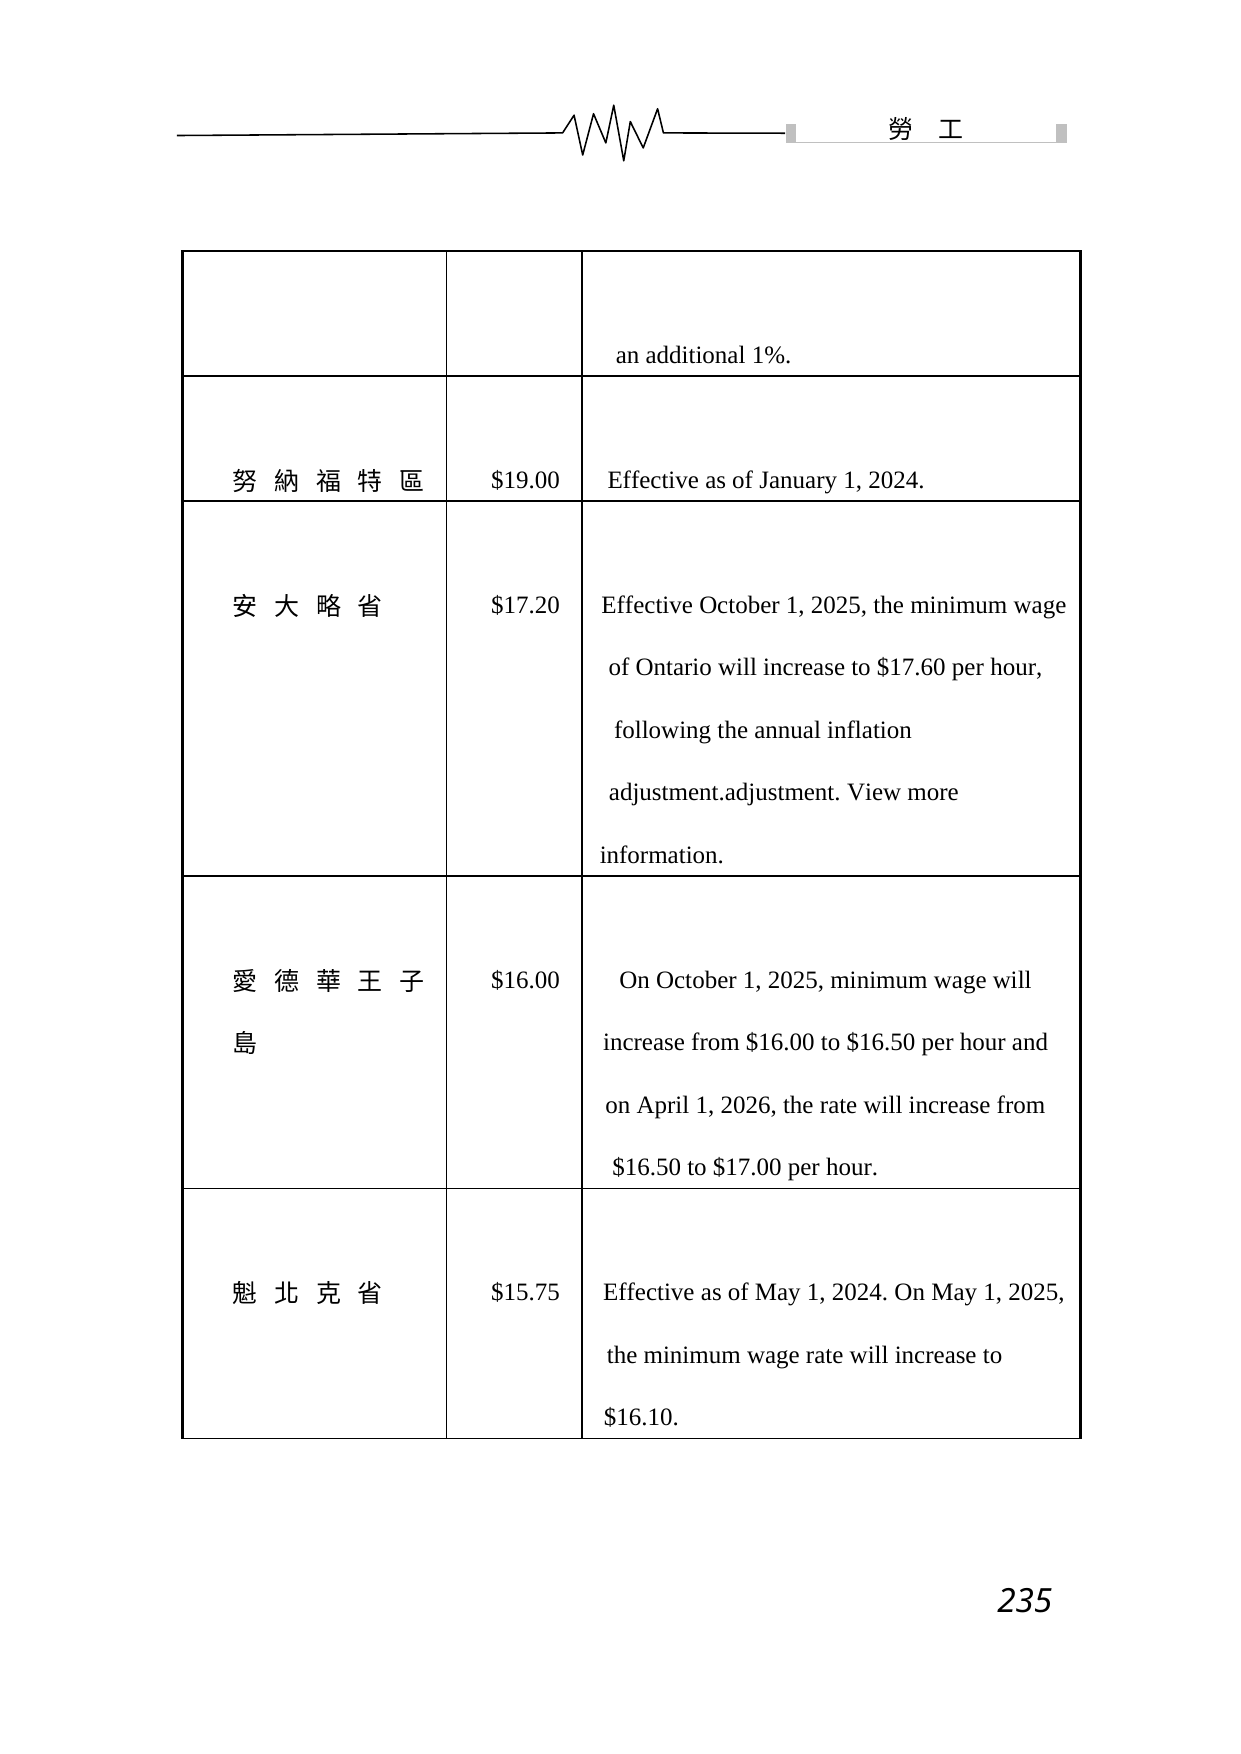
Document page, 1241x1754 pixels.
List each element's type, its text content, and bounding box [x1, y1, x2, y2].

table_cell On October 1, 2025, minimum wage will increase from $16.00 to $16.50 per hour and on April 1, 2026, the rate will increase from $16.50 to $17.00 per hour. [583, 877, 1079, 1188]
table_cell 魁北克省 [184, 1189, 446, 1438]
table_cell $15.75 [447, 1189, 581, 1438]
table_cell $19.00 [447, 377, 581, 500]
table_cell 努納福特區 [184, 377, 446, 500]
table_cell an additional 1%. [583, 252, 1079, 375]
table_cell [447, 252, 581, 375]
table_cell 愛德華王子島 [184, 877, 446, 1188]
table_cell Effective as of January 1, 2024. [583, 377, 1079, 500]
table_cell 安大略省 [184, 502, 446, 875]
table_cell [184, 252, 446, 375]
table_cell $17.20 [447, 502, 581, 875]
table_cell $16.00 [447, 877, 581, 1188]
table_cell Effective October 1, 2025, the minimum wage of Ontario will increase to $17.60 per hour, following the annual inflation adjustment.adjustment. View more information. [583, 502, 1079, 875]
table_cell Effective as of May 1, 2024. On May 1, 2025, the minimum wage rate will increase to $16.10. [583, 1189, 1079, 1438]
